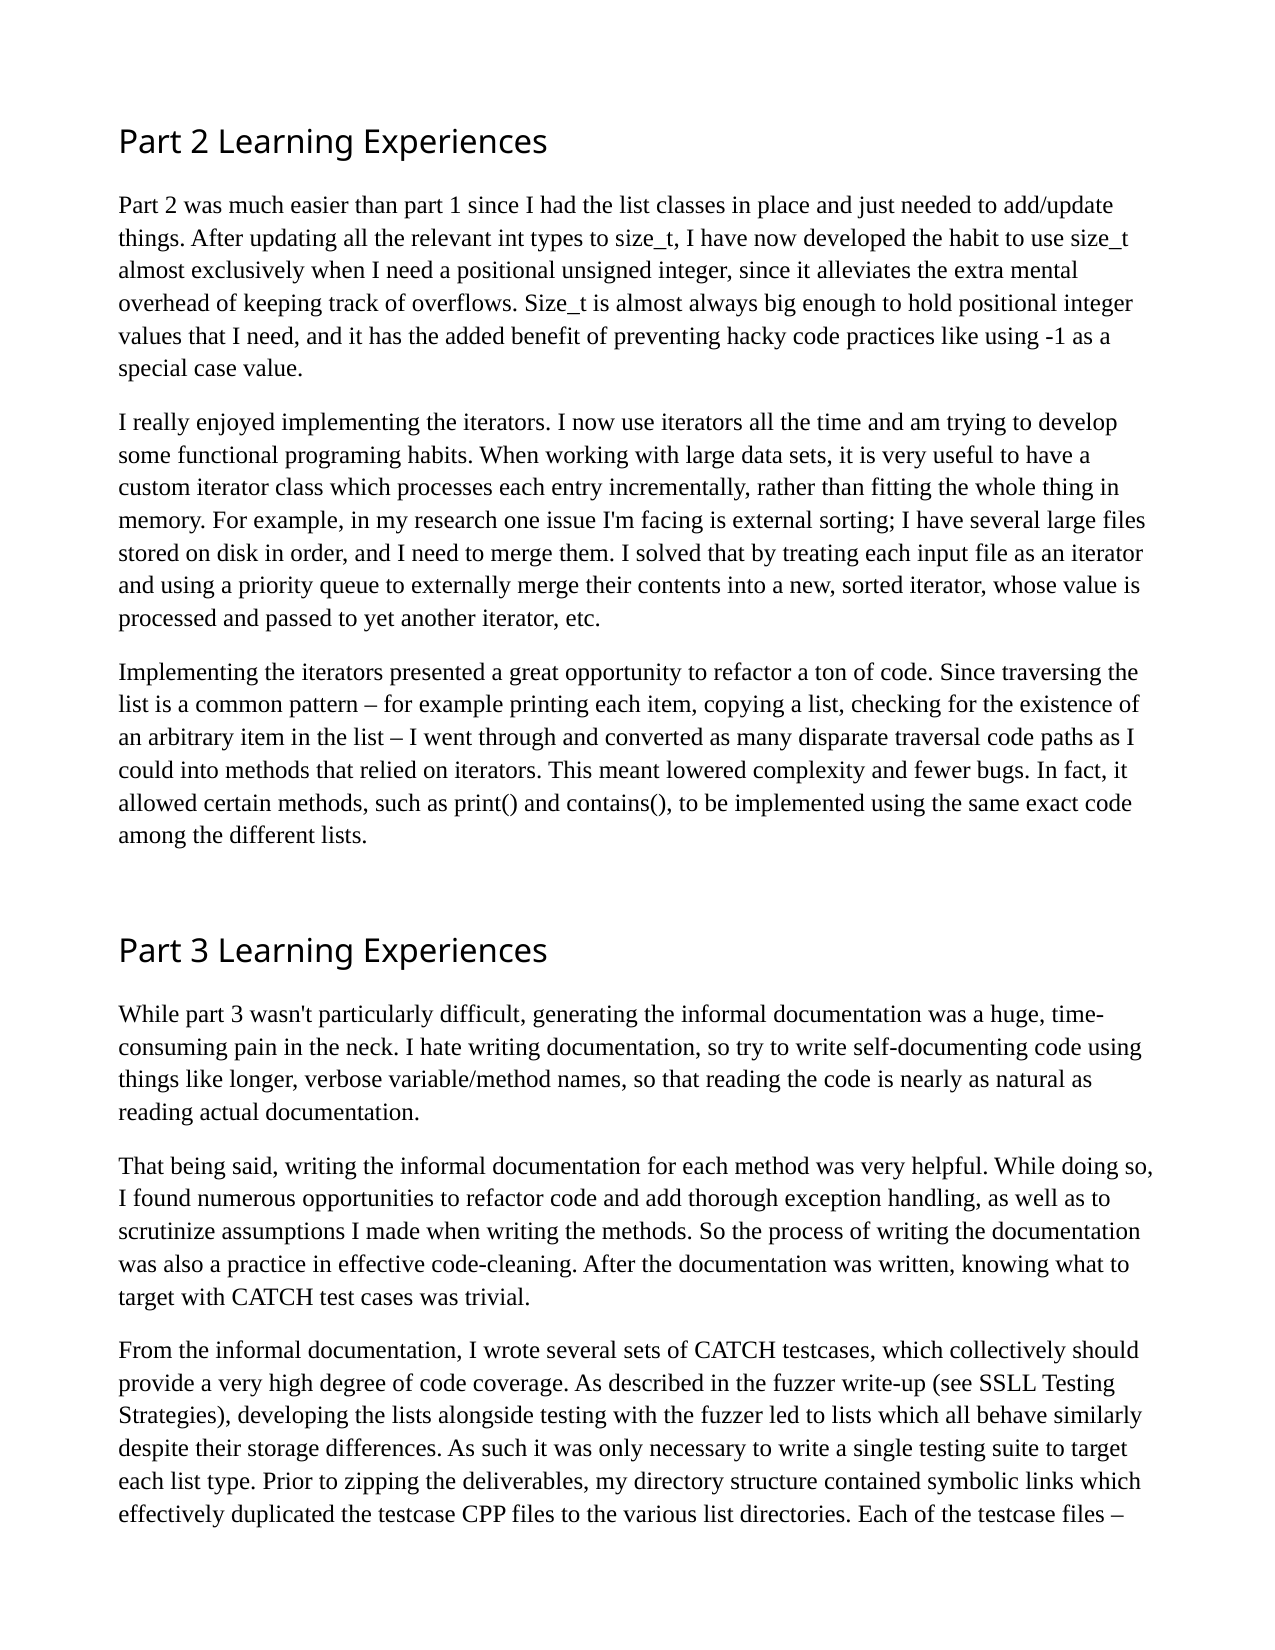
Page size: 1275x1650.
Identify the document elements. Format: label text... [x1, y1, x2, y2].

text I really enjoyed implementing the iterators. I now use iterators all the time and am trying to develop some functional programing habits. When working with large data sets, it is very useful to have a custom iterator class which processes each entry incrementally, rather than fitting the whole thing in memory. For example, in my research one issue I'm facing is external sorting; I have several large files stored on disk in order, and I need to merge them. I solved that by treating each input file as an iterator and using a priority queue to externally merge their contents into a new, sorted iterator, whose value is processed and passed to yet another iterator, etc. [118, 407, 1157, 632]
text Implementing the iterators presented a great opportunity to refactor a ton of code. Since traversing the list is a common pattern – for example printing each item, copying a list, checking for the existence of an arbitrary item in the list – I went through and converted as many disparate traversal code paths as I could into methods that relied on iterators. This meant lowered complexity and fewer bugs. In fact, it allowed certain methods, such as print() and contains(), to be implemented using the same exact code among the different lists. [118, 657, 1157, 849]
subtitle Part 3 Learning Experiences [118, 927, 1157, 972]
text That being said, writing the informal documentation for each method was very helpful. While doing so, I found numerous opportunities to refactor code and add thorough exception handling, as well as to scrutinize assumptions I made when writing the methods. So the process of writing the documentation was also a practice in effective code-cleaning. After the documentation was written, knowing what to target with CATCH test cases was trivial. [118, 1151, 1157, 1310]
text From the informal documentation, I wrote several sets of CATCH testcases, which collectively should provide a very high degree of code coverage. As described in the fuzzer write-up (see SSLL Testing Strategies), developing the lists alongside testing with the fuzzer led to lists which all behave similarly despite their storage differences. As such it was only necessary to write a single testing suite to target each list type. Prior to zipping the deliverables, my directory structure contained symbolic links which effectively duplicated the testcase CPP files to the various list directories. Each of the testcase files – [118, 1335, 1157, 1527]
text While part 3 wasn't particularly difficult, generating the informal documentation was a huge, time-consuming pain in the neck. I hate writing documentation, so try to write self-documenting code using things like longer, verbose variable/method names, so that reading the code is nearly as natural as reading actual documentation. [118, 999, 1157, 1126]
subtitle Part 2 Learning Experiences [118, 118, 1157, 163]
text Part 2 was much easier than part 1 since I had the list classes in place and just needed to add/update things. After updating all the relevant int types to size_t, I have now developed the habit to use size_t almost exclusively when I need a positional unsigned integer, since it alleviates the extra mental overhead of keeping track of overflows. Size_t is almost always big enough to hold positional integer values that I need, and it has the added benefit of preventing hacky code practices like using -1 as a special case value. [118, 190, 1157, 382]
